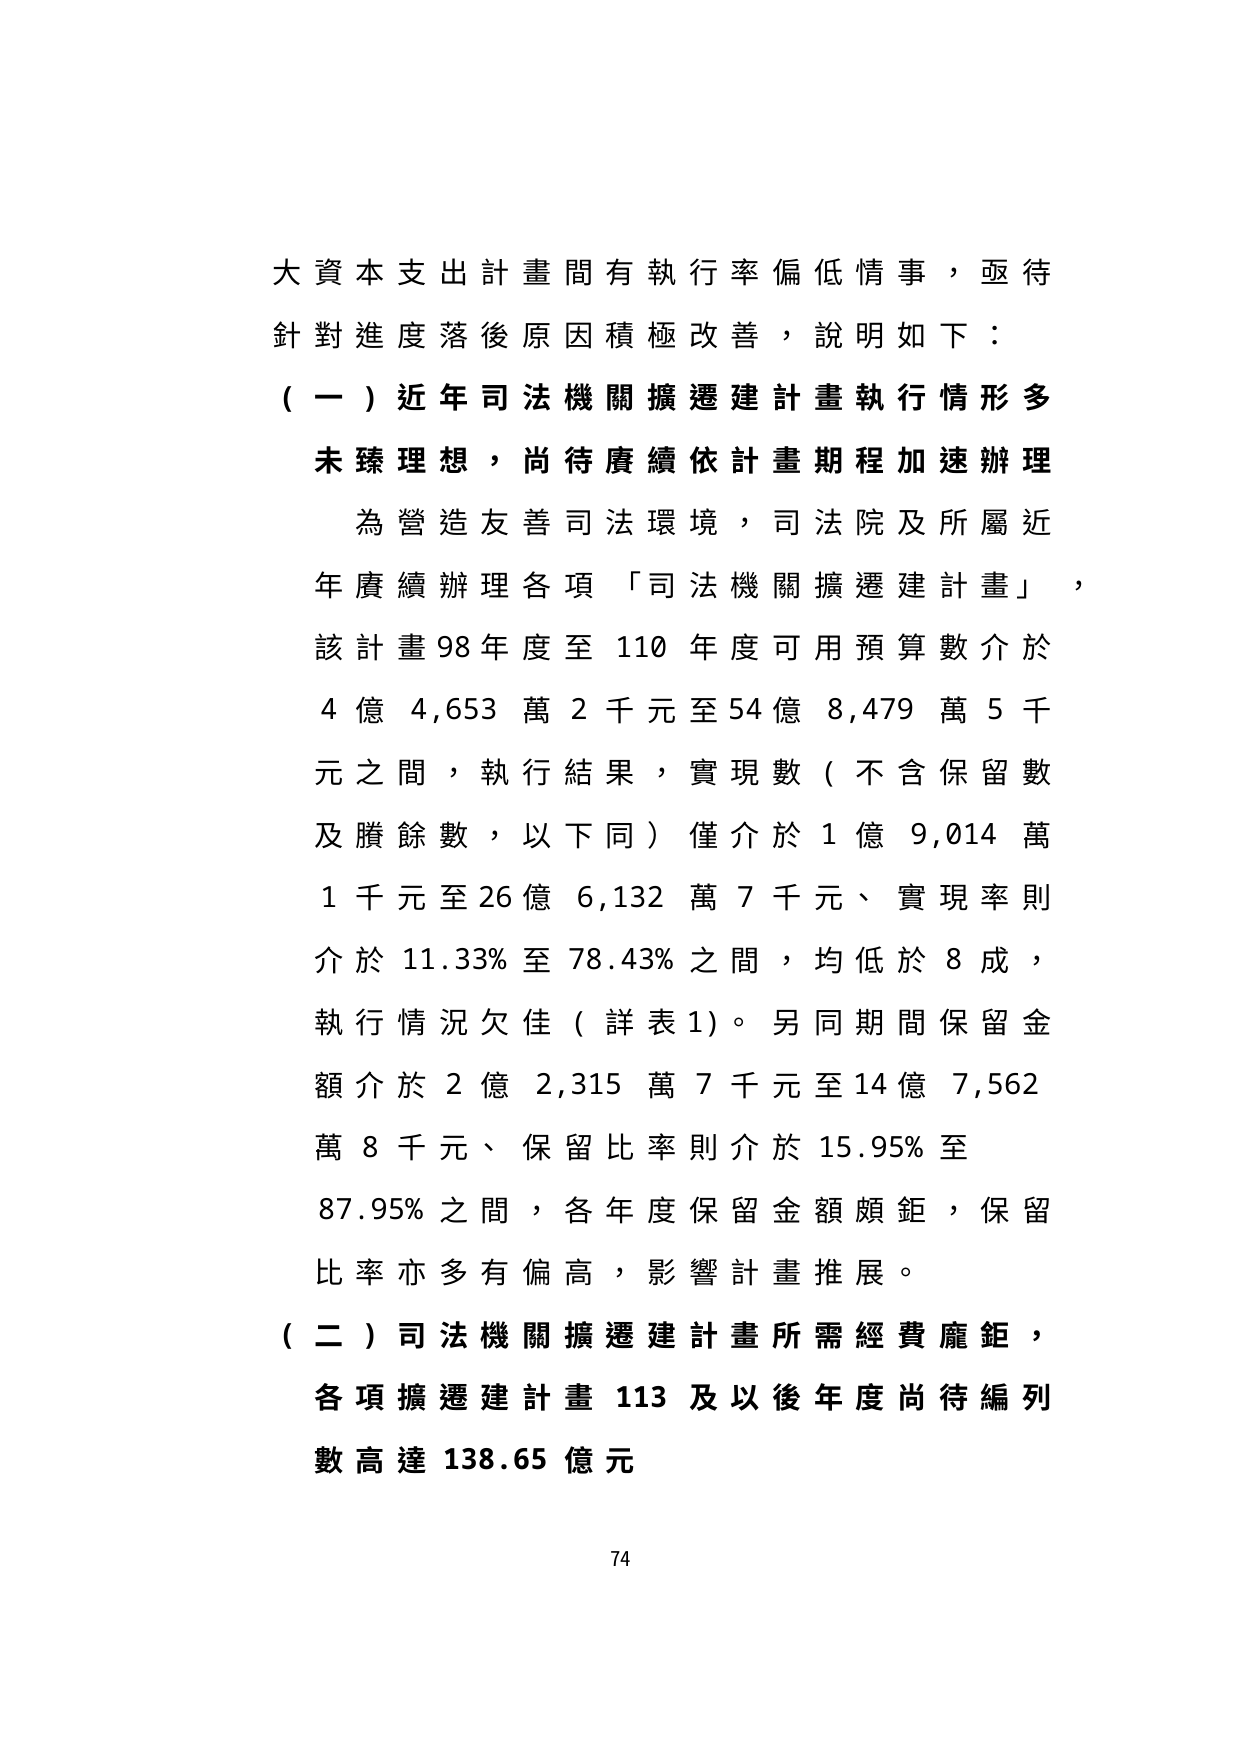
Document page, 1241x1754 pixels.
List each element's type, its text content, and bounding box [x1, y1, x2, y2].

text 為營造友善司法環境，司法院及所屬近年賡續辦理各項「司法機關擴遷建計畫」，該計畫98年度至110年度可用預算數介於4億4,653萬2千元至54億8,479萬5千元之間，執行結果，實現數(不含保留數及賸餘數，以下同）僅介於1億9,014萬1千元至26億6,132萬7千元、實現率則介於11.33%至78.43%之間，均低於8成，執行情況欠佳(詳表1)。另同期間保留金額介於2億2,315萬7千元至14億7,562萬8千元、保留比率則介於15.95%至87.95%之間，各年度保留金額頗鉅，保留比率亦多有偏高，影響計畫推展。 [271, 479, 1058, 1292]
text 大資本支出計畫間有執行率偏低情事，亟待針對進度落後原因積極改善，說明如下： [242, 229, 1058, 354]
text (一)近年司法機關擴遷建計畫執行情形多未臻理想，尚待賡續依計畫期程加速辦理 [242, 354, 1058, 479]
text (二)司法機關擴遷建計畫所需經費龐鉅，各項擴遷建計畫113及以後年度尚待編列數高達138.65億元 [242, 1292, 1058, 1479]
